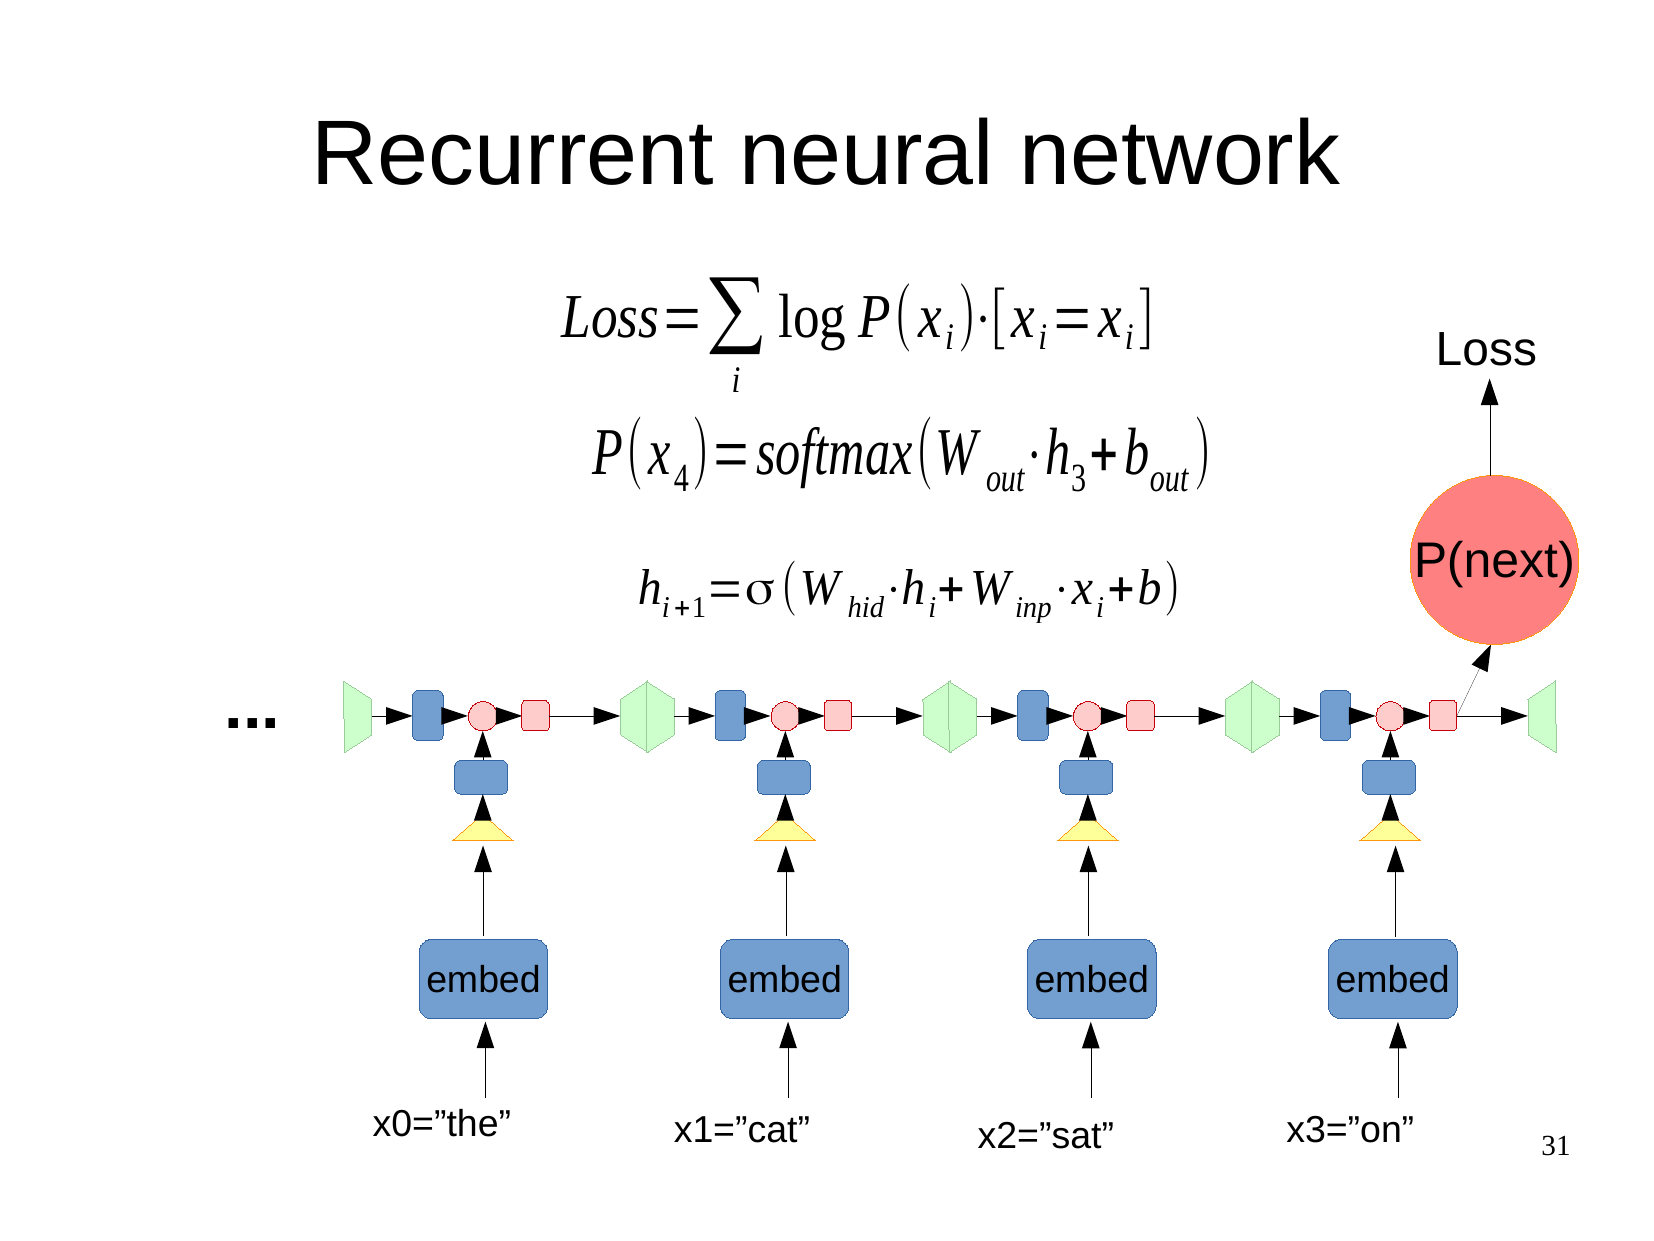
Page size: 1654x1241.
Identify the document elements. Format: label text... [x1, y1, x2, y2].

text_box [1073, 701, 1100, 731]
text_box P(next) [1410, 475, 1579, 645]
text_box [620, 680, 675, 753]
text_box [754, 821, 816, 841]
text_box [757, 760, 811, 795]
text_box x3=”on” [1271, 1101, 1485, 1159]
text_box [1527, 680, 1557, 753]
text_box embed [720, 939, 849, 1019]
text_box [1059, 760, 1113, 795]
chart [625, 557, 1194, 623]
text_box [1126, 700, 1155, 731]
text_box [824, 700, 852, 731]
text_box [1017, 690, 1049, 741]
text_box [521, 700, 550, 731]
text_box ... [50, 617, 455, 795]
text_box [452, 821, 514, 841]
text_box x2=”sat” [963, 1107, 1190, 1165]
text_box embed [419, 939, 548, 1019]
text_box embed [1328, 939, 1458, 1019]
text_box [715, 690, 746, 741]
text_box [455, 760, 508, 795]
text_box [922, 680, 977, 753]
text_box [1375, 701, 1403, 731]
text_box [1429, 700, 1457, 731]
title Recurrent neural network [82, 49, 1571, 257]
text_box x1=”cat” [659, 1101, 869, 1159]
text_box [1362, 760, 1416, 795]
text_box [1225, 680, 1280, 753]
text_box x0=”the” [357, 1095, 568, 1152]
chart [576, 411, 1223, 499]
text_box embed [1027, 939, 1157, 1019]
text_box [771, 701, 798, 731]
text_box [1359, 821, 1421, 841]
text_box Loss [1420, 313, 1553, 404]
chart [545, 270, 1165, 400]
text_box [1320, 690, 1351, 741]
text_box [1057, 821, 1119, 841]
text_box [468, 701, 495, 731]
